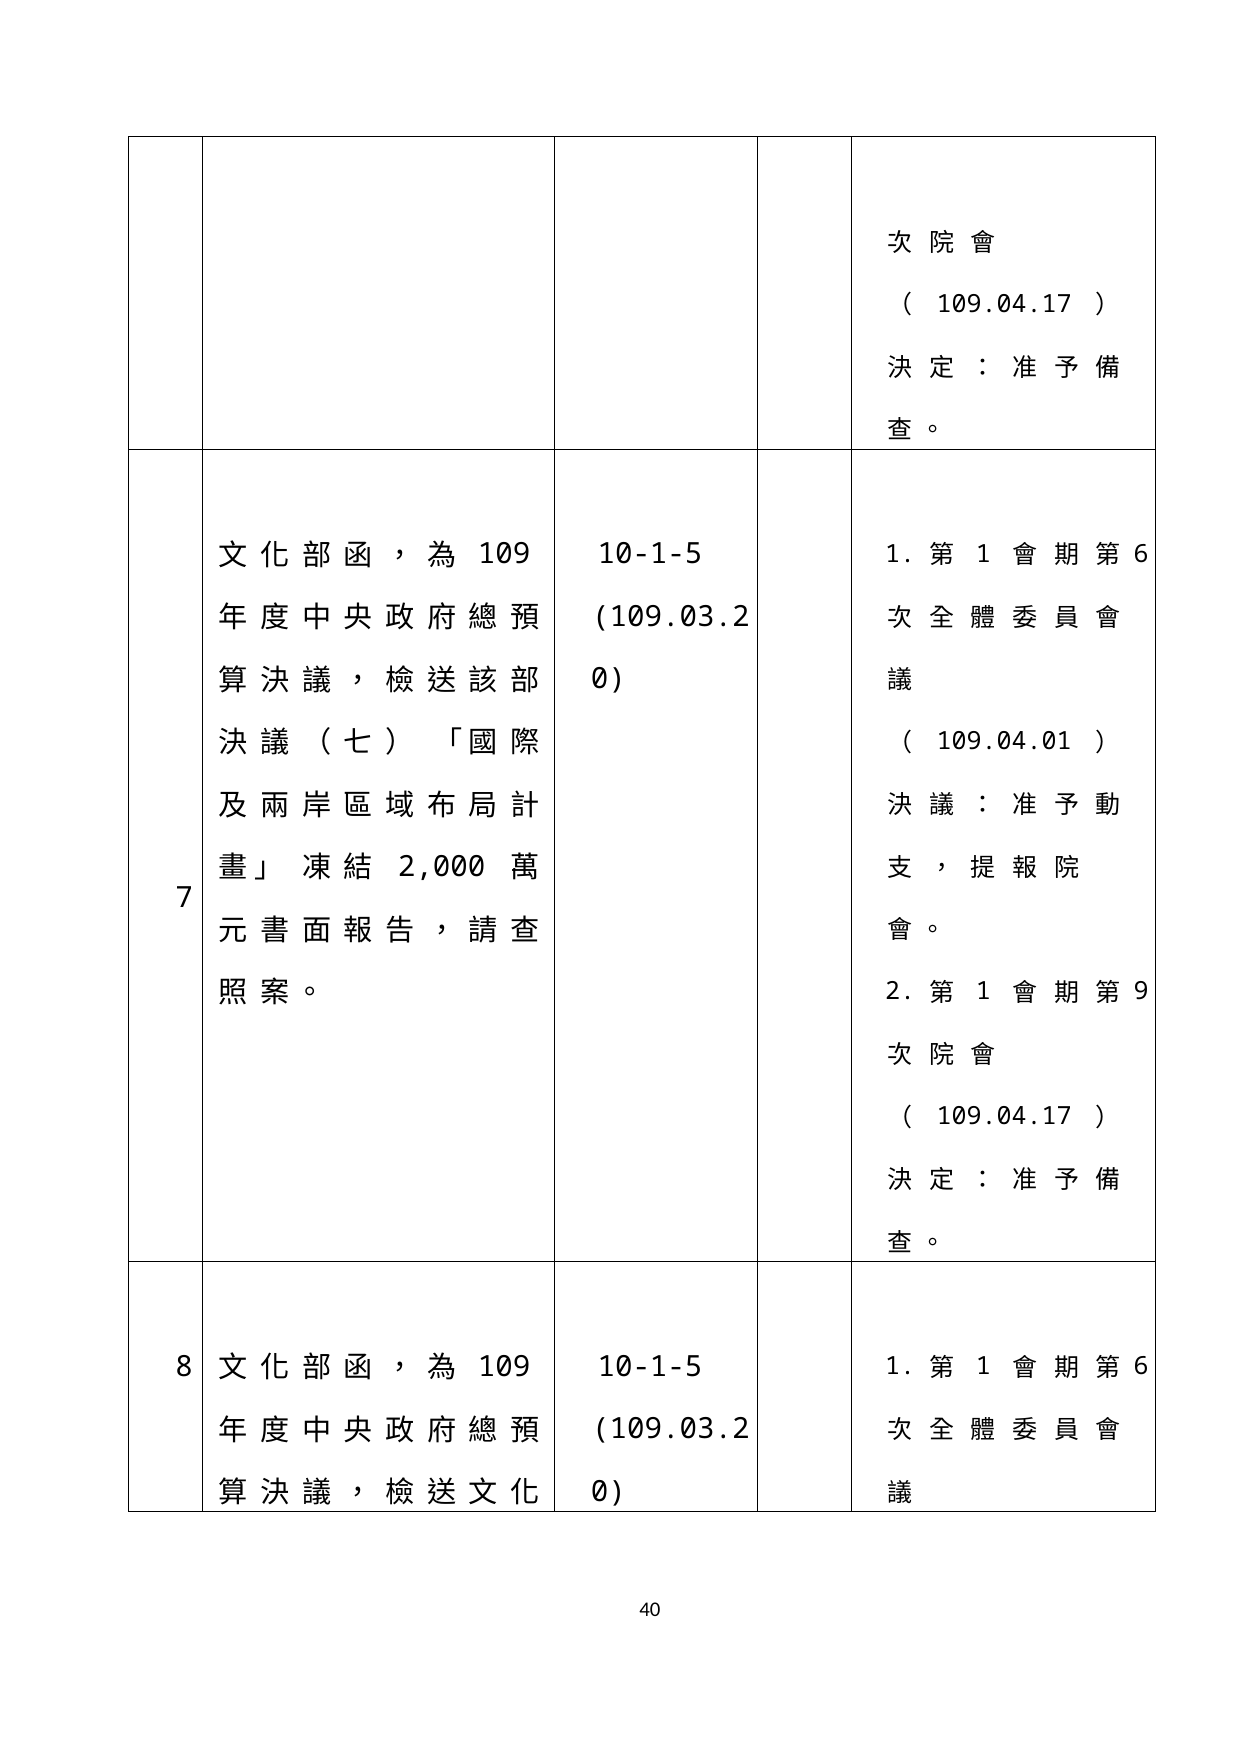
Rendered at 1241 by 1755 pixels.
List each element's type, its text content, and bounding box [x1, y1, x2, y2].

table_cell [758, 1262, 851, 1511]
table_cell [129, 450, 202, 1261]
table_cell 10-1-5 (109.03.20) [555, 450, 757, 1261]
table_cell 1.第1會期第6次全體委員會議 [852, 1262, 1155, 1511]
table_cell [758, 450, 851, 1261]
table_cell 文化部函，為109年度中央政府總預算決議，檢送文化 [203, 1262, 554, 1511]
table_cell 1.第1會期第6次全體委員會議（109.04.01）決議：准予動支，提報院會。 2.第1會期第9次院會（109.04.17）決定：准予備查。 [852, 450, 1155, 1261]
table_cell 10-1-5 (109.03.20) [555, 1262, 757, 1511]
table_cell [203, 137, 554, 448]
table_cell [129, 1262, 202, 1511]
table_cell 次院會（109.04.17）決定：准予備查。 [852, 137, 1155, 448]
table_cell 文化部函，為109年度中央政府總預算決議，檢送該部決議（七）「國際及兩岸區域布局計畫」凍結2,000萬元書面報告，請查照案。 [203, 450, 554, 1261]
table_cell [129, 137, 202, 448]
table_cell [555, 137, 757, 448]
table_cell [758, 137, 851, 448]
